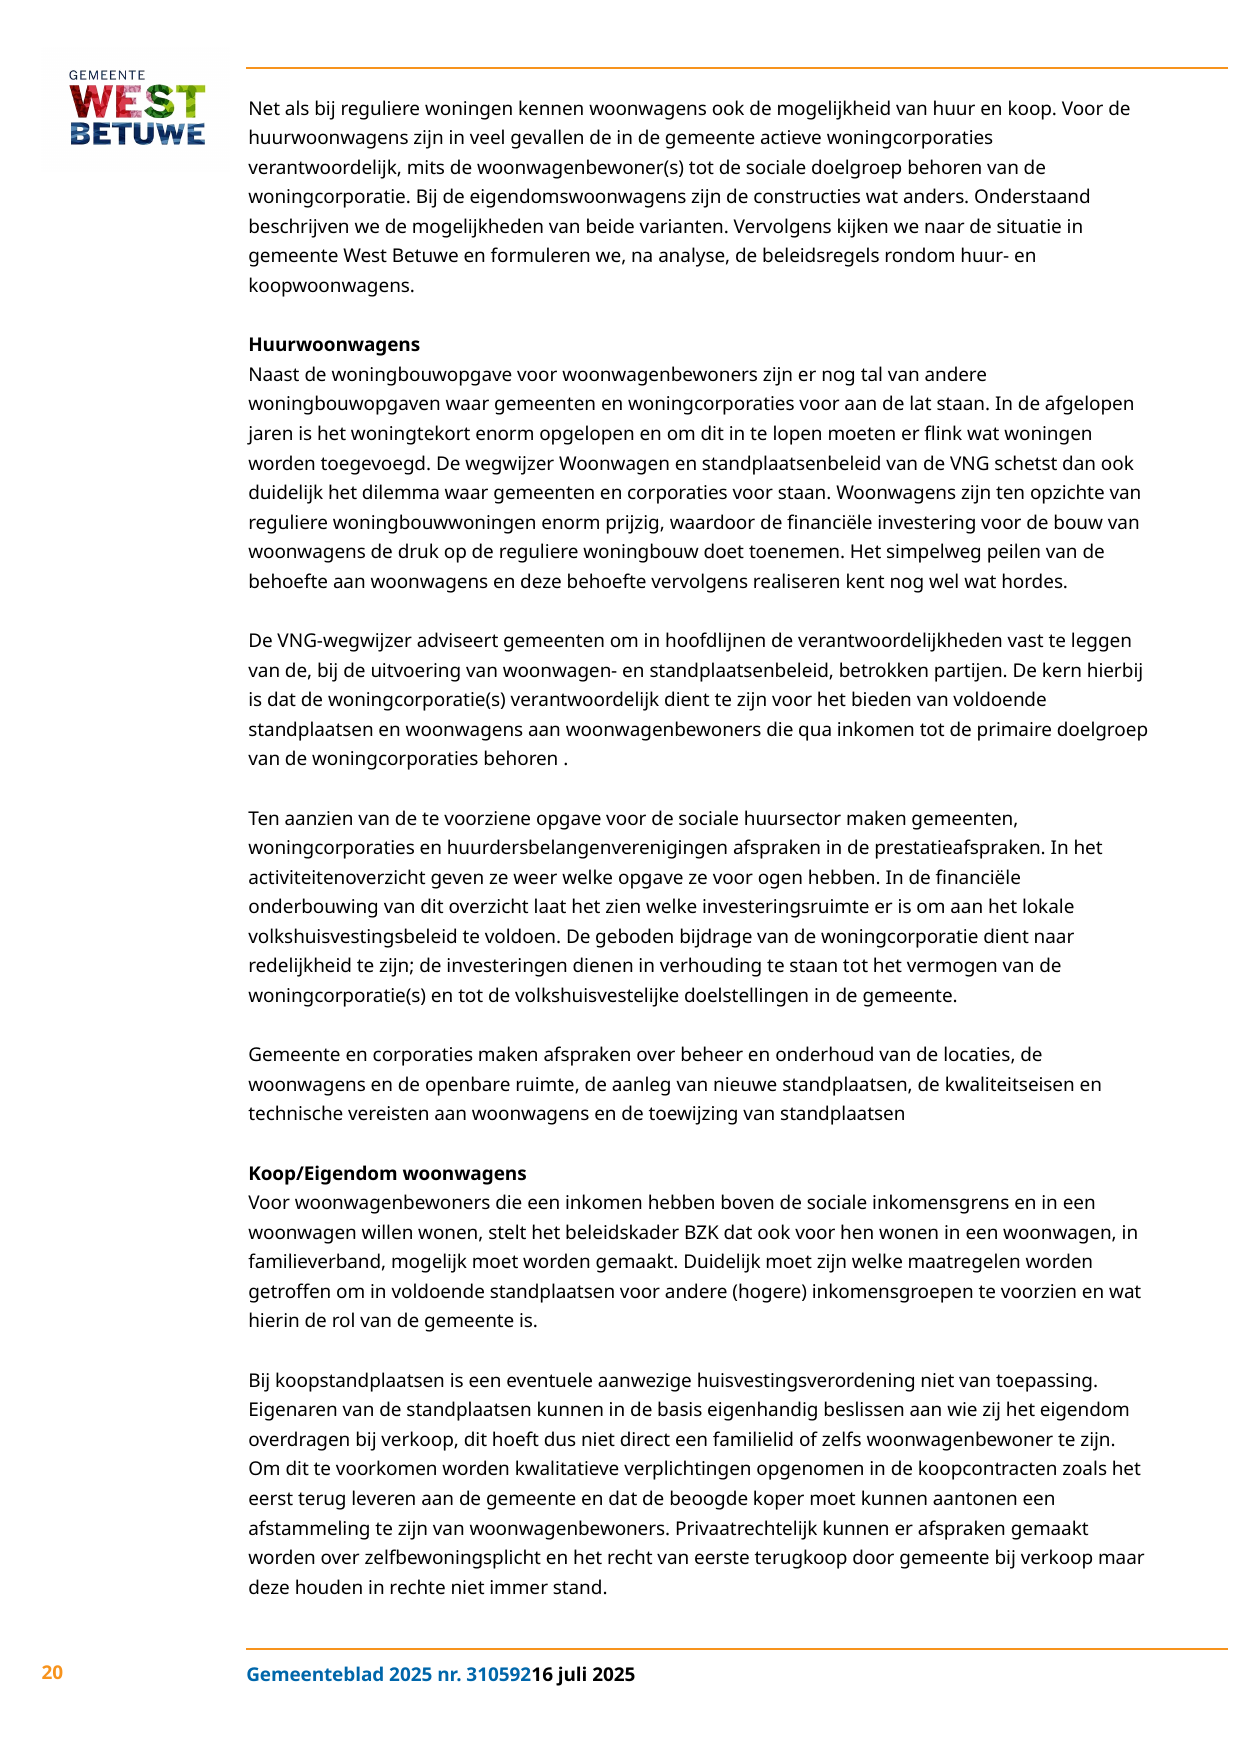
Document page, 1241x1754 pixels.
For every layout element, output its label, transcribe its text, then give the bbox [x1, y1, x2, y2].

text Naast de woningbouwopgave voor woonwagenbewoners zijn er nog tal van andere woningbouwopgaven waar gemeenten en woningcorporaties voor aan de lat staan. In de afgelopen jaren is het woningtekort enorm opgelopen en om dit in te lopen moeten er flink wat woningen worden toegevoegd. De wegwijzer Woonwagen en standplaatsenbeleid van de VNG schetst dan ook duidelijk het dilemma waar gemeenten en corporaties voor staan. Woonwagens zijn ten opzichte van reguliere woningbouwwoningen enorm prijzig, waardoor de financiële investering voor de bouw van woonwagens de druk op de reguliere woningbouw doet toenemen. Het simpelweg peilen van de behoefte aan woonwagens en deze behoefte vervolgens realiseren kent nog wel wat hordes. [248, 361, 1152, 594]
text Gemeente en corporaties maken afspraken over beheer en onderhoud van de locaties, de woonwagens en de openbare ruimte, de aanleg van nieuwe standplaatsen, de kwaliteitseisen en technische vereisten aan woonwagens en de toewijzing van standplaatsen [248, 1041, 1152, 1126]
text Ten aanzien van de te voorziene opgave voor de sociale huursector maken gemeenten, woningcorporaties en huurdersbelangenverenigingen afspraken in de prestatieafspraken. In het activiteitenoverzicht geven ze weer welke opgave ze voor ogen hebben. In de financiële onderbouwing van dit overzicht laat het zien welke investeringsruimte er is om aan het lokale volkshuisvestingsbeleid te voldoen. De geboden bijdrage van de woningcorporatie dient naar redelijkheid te zijn; de investeringen dienen in verhouding te staan tot het vermogen van de woningcorporatie(s) en tot de volkshuisvestelijke doelstellingen in de gemeente. [248, 805, 1152, 1008]
text Net als bij reguliere woningen kennen woonwagens ook de mogelijkheid van huur en koop. Voor de huurwoonwagens zijn in veel gevallen de in de gemeente actieve woningcorporaties verantwoordelijk, mits de woonwagenbewoner(s) tot de sociale doelgroep behoren van de woningcorporatie. Bij de eigendomswoonwagens zijn de constructies wat anders. Onderstaand beschrijven we de mogelijkheden van beide varianten. Vervolgens kijken we naar de situatie in gemeente West Betuwe en formuleren we, na analyse, de beleidsregels rondom huur- en koopwoonwagens. [248, 95, 1152, 298]
picture [41, 47, 231, 172]
text De VNG-wegwijzer adviseert gemeenten om in hoofdlijnen de verantwoordelijkheden vast te leggen van de, bij de uitvoering van woonwagen- en standplaatsenbeleid, betrokken partijen. De kern hierbij is dat de woningcorporatie(s) verantwoordelijk dient te zijn voor het bieden van voldoende standplaatsen en woonwagens aan woonwagenbewoners die qua inkomen tot de primaire doelgroep van de woningcorporaties behoren . [248, 627, 1152, 771]
text Huurwoonwagens [248, 331, 1152, 357]
text Voor woonwagenbewoners die een inkomen hebben boven de sociale inkomensgrens en in een woonwagen willen wonen, stelt het beleidskader BZK dat ook voor hen wonen in een woonwagen, in familieverband, mogelijk moet worden gemaakt. Duidelijk moet zijn welke maatregelen worden getroffen om in voldoende standplaatsen voor andere (hogere) inkomensgroepen te voorzien en wat hierin de rol van de gemeente is. [248, 1189, 1152, 1333]
text Bij koopstandplaatsen is een eventuele aanwezige huisvestingsverordening niet van toepassing. Eigenaren van de standplaatsen kunnen in de basis eigenhandig beslissen aan wie zij het eigendom overdragen bij verkoop, dit hoeft dus niet direct een familielid of zelfs woonwagenbewoner te zijn. Om dit te voorkomen worden kwalitatieve verplichtingen opgenomen in de koopcontracten zoals het eerst terug leveren aan de gemeente en dat de beoogde koper moet kunnen aantonen een afstammeling te zijn van woonwagenbewoners. Privaatrechtelijk kunnen er afspraken gemaakt worden over zelfbewoningsplicht en het recht van eerste terugkoop door gemeente bij verkoop maar deze houden in rechte niet immer stand. [248, 1367, 1152, 1600]
text Koop/Eigendom woonwagens [248, 1160, 1152, 1186]
